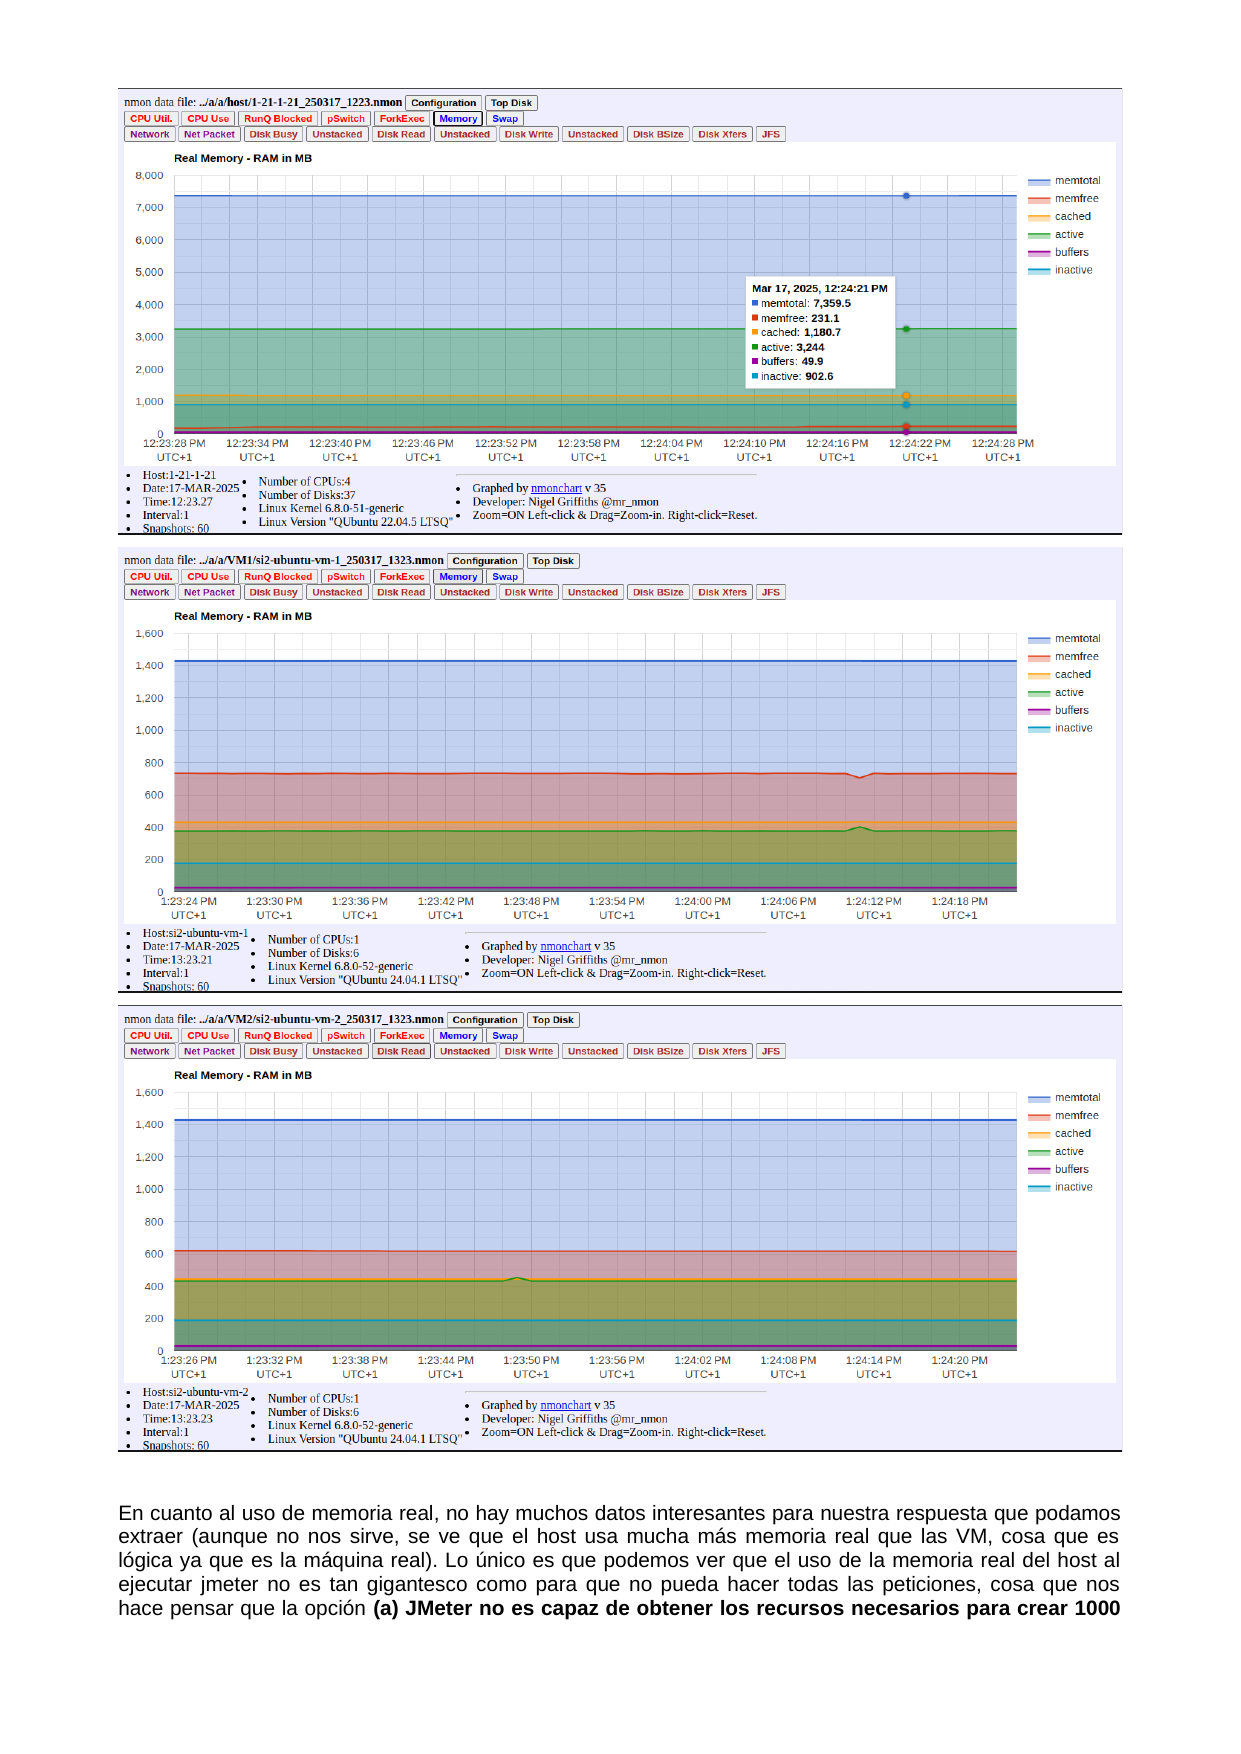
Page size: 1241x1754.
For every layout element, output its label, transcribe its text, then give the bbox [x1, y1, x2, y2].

picture [118, 88, 1123, 535]
text En cuanto al uso de memoria real, no hay muchos datos interesantes para nuestra respuesta que podamos extraer (aunque no nos sirve, se ve que el host usa mucha más memoria real que las VM, cosa que es lógica ya que es la máquina real). Lo único es que podemos ver que el uso de la memoria real del host al ejecutar jmeter no es tan gigantesco como para que no pueda hacer todas las peticiones, cosa que nos hace pensar que la opción (a) JMeter no es capaz de obtener los recursos necesarios para crear 1000 [118, 1500, 1122, 1620]
picture [118, 1005, 1123, 1452]
picture [118, 547, 1123, 993]
